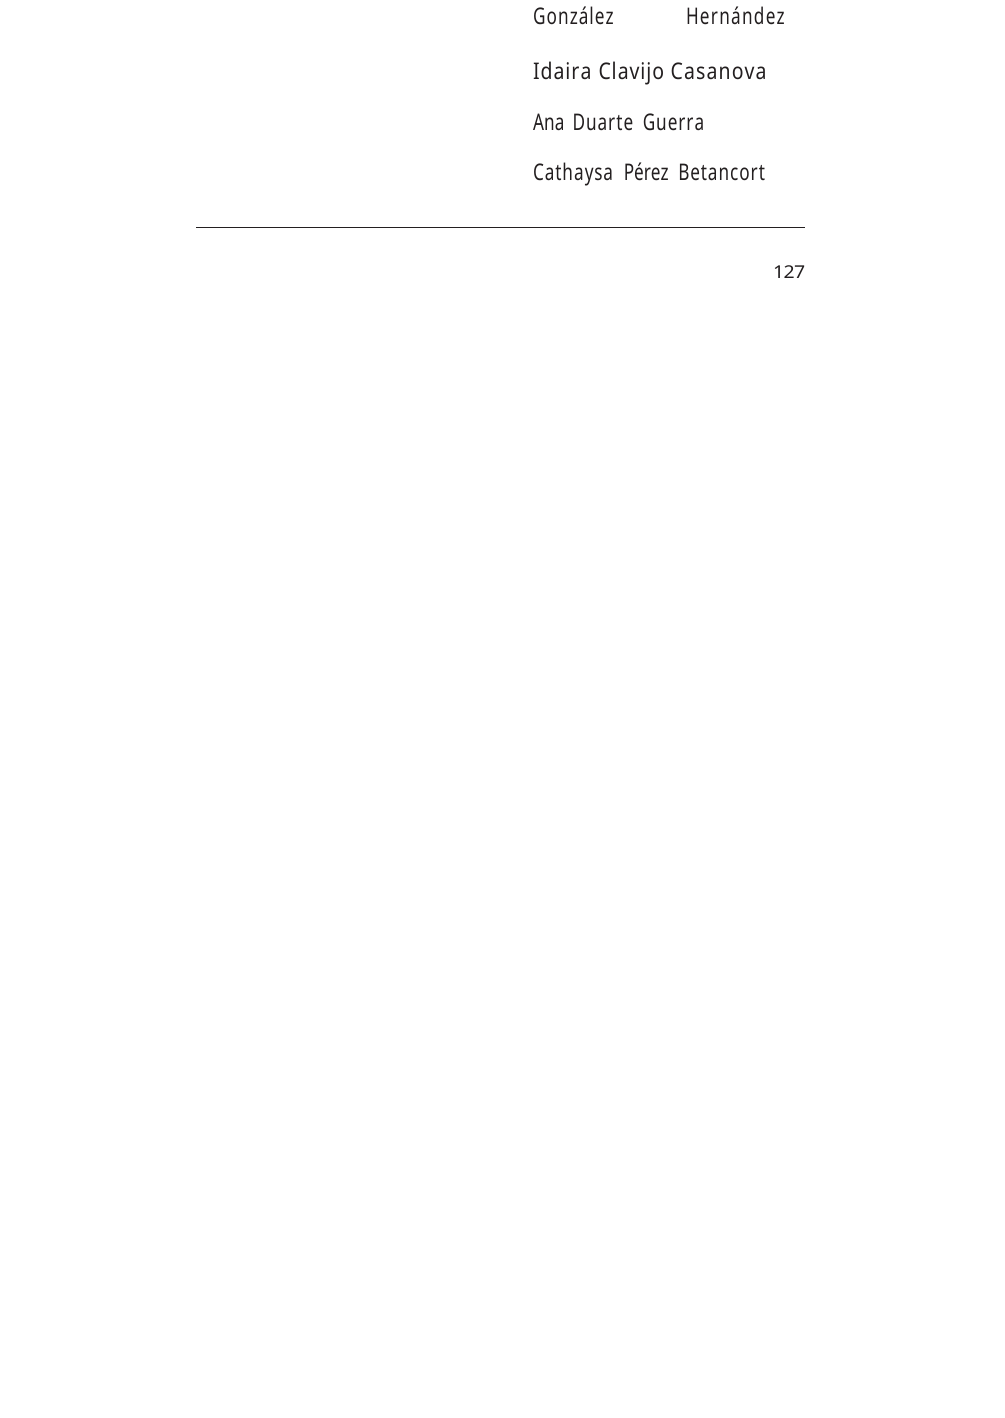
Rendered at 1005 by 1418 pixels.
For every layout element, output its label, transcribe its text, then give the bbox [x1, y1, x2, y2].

text 127 [103, 259, 806, 284]
text González Hernández Idaira Clavijo Casanova [533, 0, 784, 86]
text Ana Duarte Guerra [533, 109, 989, 136]
text Cathaysa Pérez Betancort [533, 156, 989, 187]
